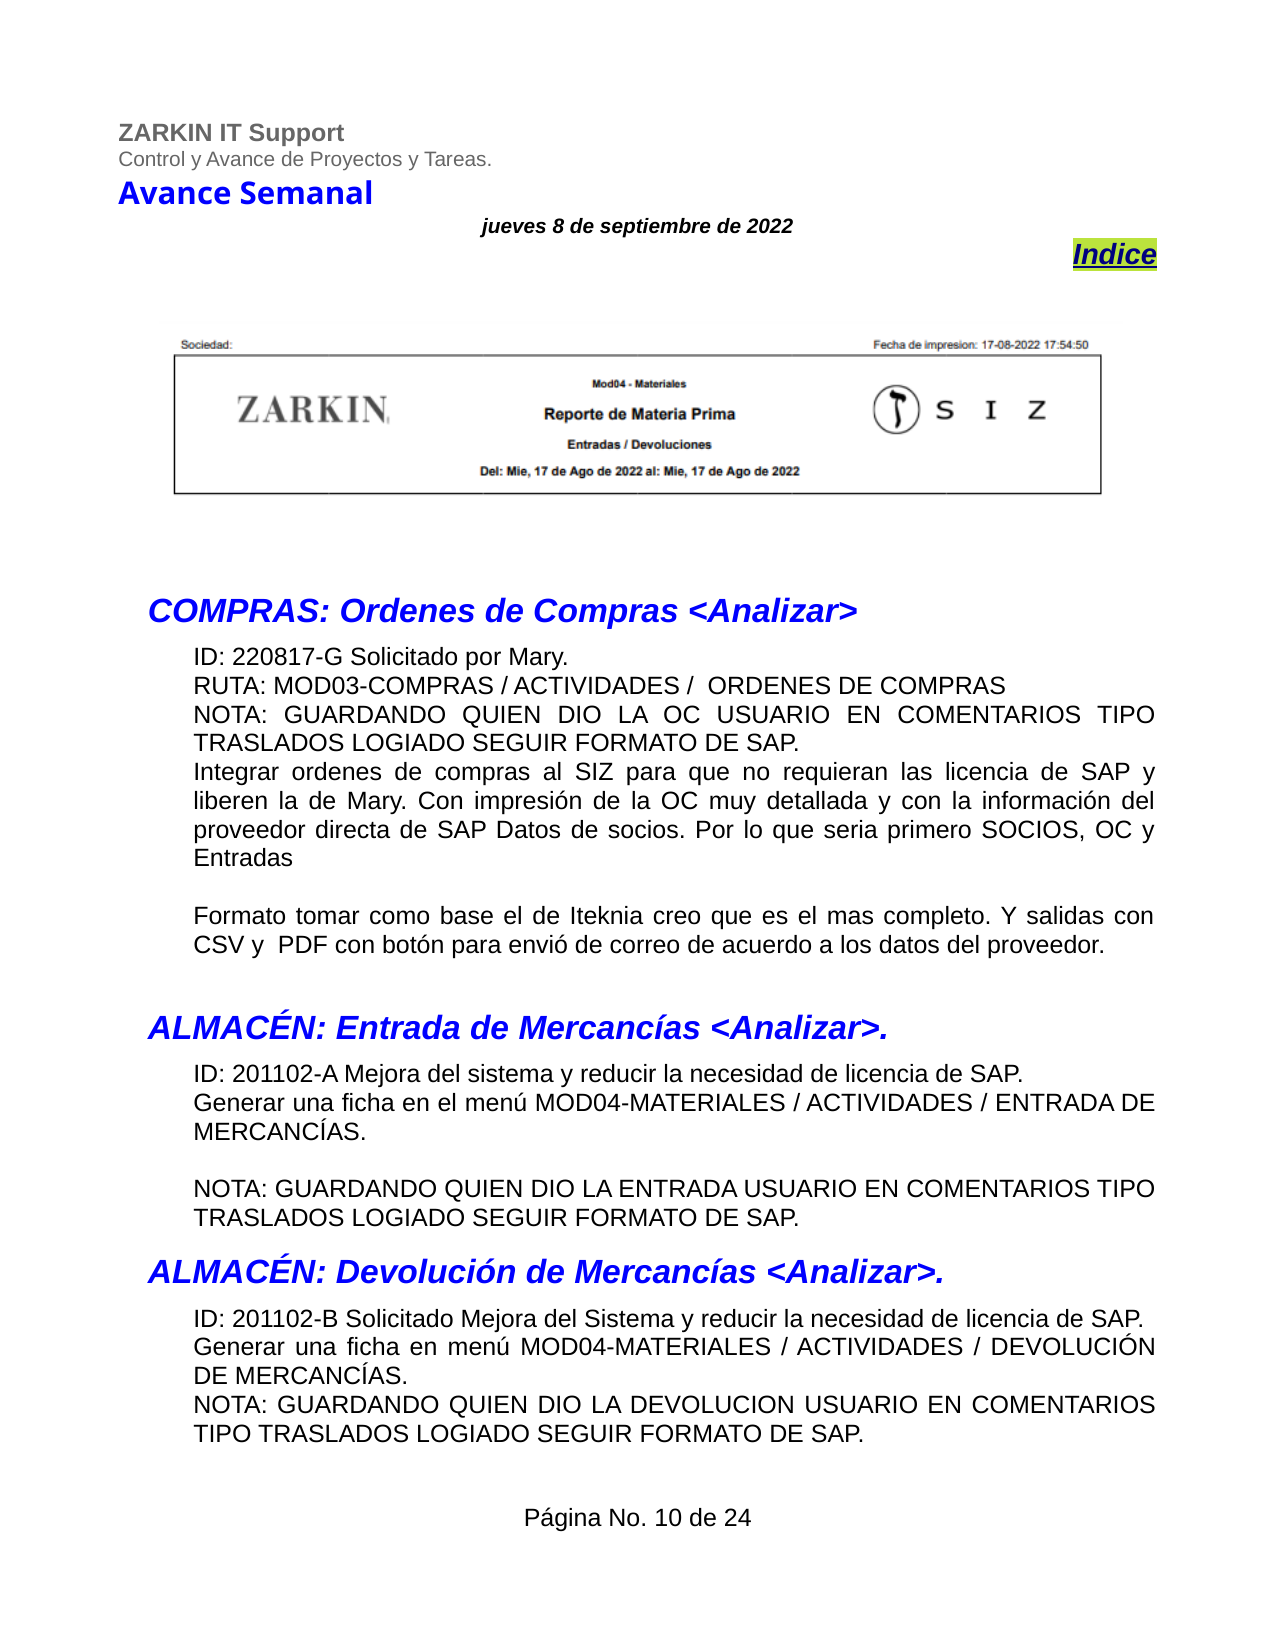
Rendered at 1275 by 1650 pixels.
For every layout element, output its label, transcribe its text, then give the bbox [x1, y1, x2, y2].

subtitle ALMACÉN: Entrada de Mercancías <Analizar>. [148, 1008, 1157, 1047]
text ID: 201102-A Mejora del sistema y reducir la necesidad de licencia de SAP. [193, 1059, 1157, 1088]
text NOTA: GUARDANDO QUIEN DIO LA DEVOLUCION USUARIO EN COMENTARIOS TIPO TRASLADOS LOGIADO SEGUIR FORMATO DE SAP. [193, 1390, 1157, 1447]
text Generar una ficha en menú MOD04-MATERIALES / ACTIVIDADES / DEVOLUCIÓN DE MERCANCÍAS. [193, 1332, 1157, 1390]
text NOTA: GUARDANDO QUIEN DIO LA ENTRADA USUARIO EN COMENTARIOS TIPO TRASLADOS LOGIADO SEGUIR FORMATO DE SAP. [193, 1174, 1157, 1232]
text ID: 201102-B Solicitado Mejora del Sistema y reducir la necesidad de licencia de SAP. [193, 1303, 1157, 1332]
text ID: 220817-G Solicitado por Mary. [193, 642, 1157, 671]
text NOTA: GUARDANDO QUIEN DIO LA OC USUARIO EN COMENTARIOS TIPO TRASLADOS LOGIADO SEGUIR FORMATO DE SAP. [193, 699, 1157, 757]
picture [158, 321, 1123, 513]
text Formato tomar como base el de Iteknia creo que es el mas completo. Y salidas con CSV y PDF con botón para envió de correo de acuerdo a los datos del proveedor. [193, 901, 1157, 958]
text Generar una ficha en el menú MOD04-MATERIALES / ACTIVIDADES / ENTRADA DE MERCANCÍAS. [193, 1088, 1157, 1145]
subtitle ALMACÉN: Devolución de Mercancías <Analizar>. [148, 1252, 1157, 1291]
text Integrar ordenes de compras al SIZ para que no requieran las licencia de SAP y liberen la de Mary. Con impresión de la OC muy detallada y con la información del proveedor directa de SAP Datos de socios. Por lo que seria primero SOCIOS, OC y Entradas [193, 757, 1157, 872]
subtitle COMPRAS: Ordenes de Compras <Analizar> [148, 591, 1157, 629]
text RUTA: MOD03-COMPRAS / ACTIVIDADES / ORDENES DE COMPRAS [193, 671, 1157, 699]
